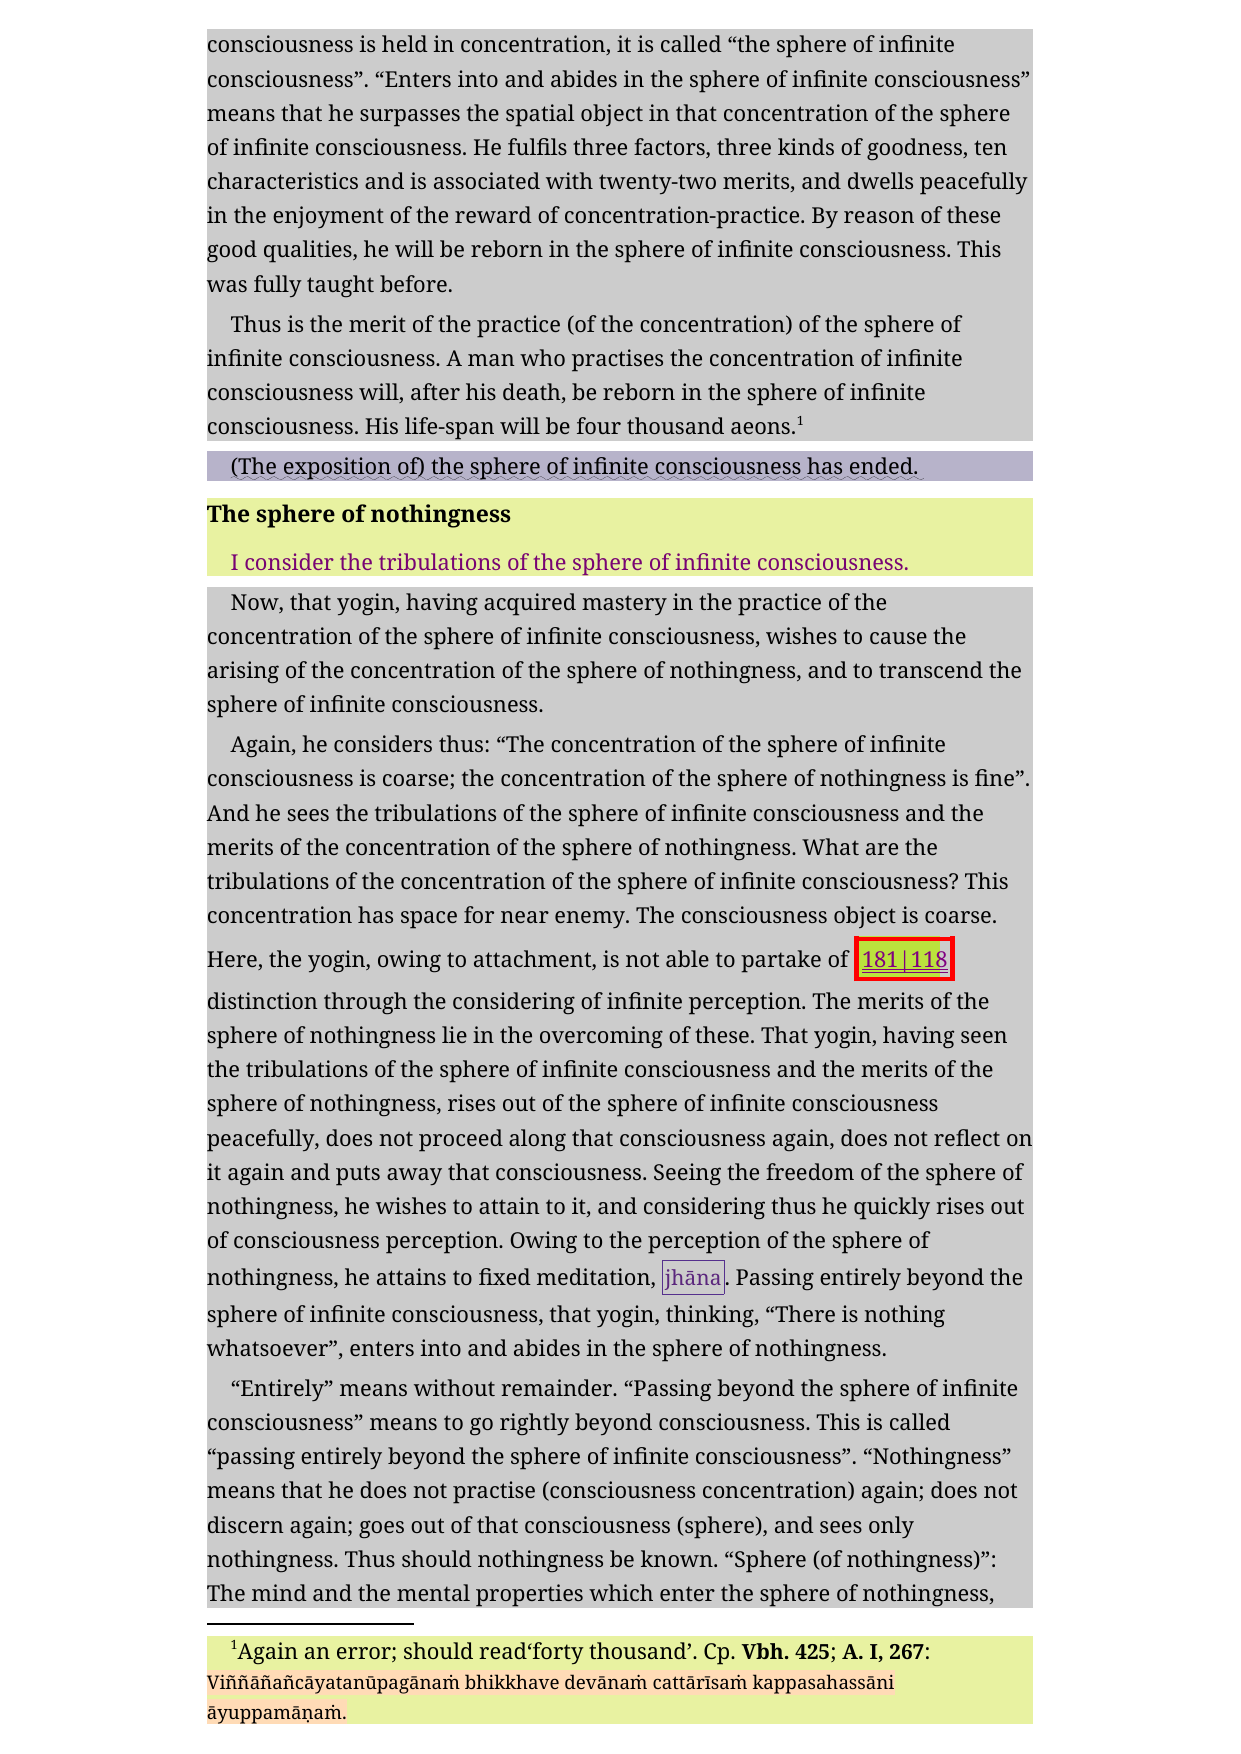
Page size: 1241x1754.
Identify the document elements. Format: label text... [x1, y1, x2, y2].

text Again an error; should read‘forty thousand’. Cp. Vbh. 425; A. I, 267: Viññāñañcāyatanūpagānaṁ bhikkhave devānaṁ cattārīsaṁ kappasahassāni āyuppamāṇaṁ. [207, 1636, 1033, 1724]
text Now, that yogin, having acquired mastery in the practice of the concentration of the sphere of infinite consciousness, wishes to cause the arising of the concentration of the sphere of nothingness, and to transcend the sphere of infinite consciousness. [207, 587, 1033, 719]
text Again, he considers thus: “The concentration of the sphere of infinite consciousness is coarse; the concentration of the sphere of nothingness is fine”. And he sees the tribulations of the sphere of infinite consciousness and the merits of the concentration of the sphere of nothingness. What are the tribulations of the concentration of the sphere of infinite consciousness? This concentration has space for near enemy. The consciousness object is coarse. Here, the yogin, owing to attachment, is not able to partake of 181|118 distinction through the considering of infinite perception. The merits of the sphere of nothingness lie in the overcoming of these. That yogin, having seen the tribulations of the sphere of infinite consciousness and the merits of the sphere of nothingness, rises out of the sphere of infinite consciousness peacefully, does not proceed along that consciousness again, does not reflect on it again and puts away that consciousness. Seeing the freedom of the sphere of nothingness, he wishes to attain to it, and considering thus he quickly rises out of consciousness perception. Owing to the perception of the sphere of nothingness, he attains to fixed meditation, jhāna. Passing entirely beyond the sphere of infinite consciousness, that yogin, thinking, “There is nothing whatsoever”, enters into and abides in the sphere of nothingness. [207, 729, 1033, 1363]
text consciousness is held in concentration, it is called “the sphere of infinite consciousness”. “Enters into and abides in the sphere of infinite consciousness” means that he surpasses the spatial object in that concentration of the sphere of infinite consciousness. He fulfils three factors, three kinds of goodness, ten characteristics and is associated with twenty-two merits, and dwells peacefully in the enjoyment of the reward of concentration-practice. By reason of these good qualities, he will be reborn in the sphere of infinite consciousness. This was fully taught before. [207, 29, 1033, 298]
text (The exposition of) the sphere of infinite consciousness has ended. [207, 451, 1033, 481]
text Thus is the merit of the practice (of the concentration) of the sphere of infinite consciousness. A man who practises the concentration of infinite consciousness will, after his death, be reborn in the sphere of infinite consciousness. His life-span will be four thousand aeons. [207, 309, 1033, 441]
text I consider the tribulations of the sphere of infinite consciousness. [207, 546, 1033, 576]
text “Entirely” means without remainder. “Passing beyond the sphere of infinite consciousness” means to go rightly beyond consciousness. This is called “passing entirely beyond the sphere of infinite consciousness”. “Nothingness” means that he does not practise (consciousness concentration) again; does not discern again; goes out of that consciousness (sphere), and sees only nothingness. Thus should nothingness be known. “Sphere (of nothingness)”: The mind and the mental properties which enter the sphere of nothingness, [207, 1373, 1033, 1608]
subtitle The sphere of nothingness [207, 498, 1033, 529]
